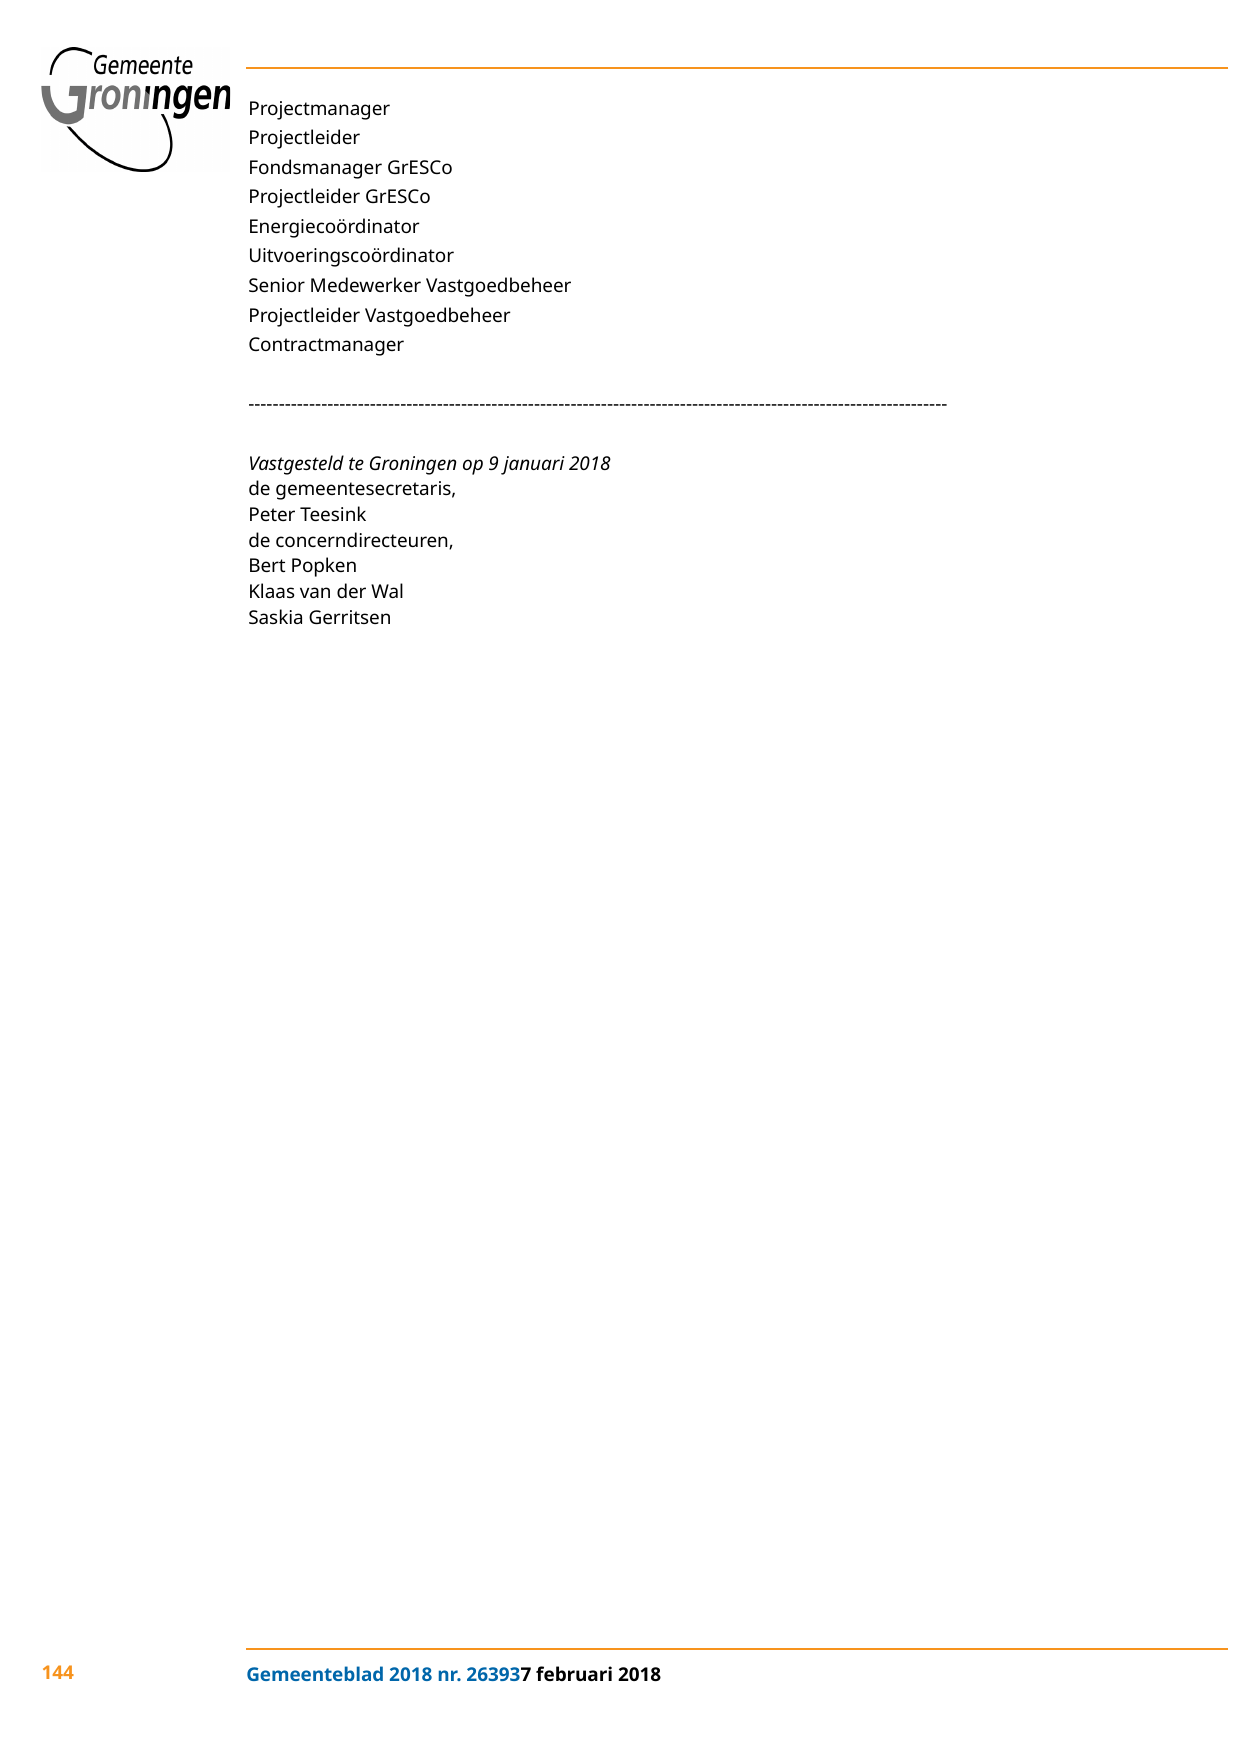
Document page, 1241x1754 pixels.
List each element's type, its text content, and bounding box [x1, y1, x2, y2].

text Projectmanager [248, 95, 1152, 121]
text Peter Teesink [248, 501, 1152, 527]
text Contractmanager [248, 331, 1152, 357]
text Uitvoeringscoördinator [248, 243, 1152, 268]
text Saskia Gerritsen [248, 604, 1152, 630]
text Bert Popken [248, 553, 1152, 578]
picture [41, 47, 231, 172]
text de concerndirecteuren, [248, 527, 1152, 553]
text Projectleider Vastgoedbeheer [248, 302, 1152, 328]
text ------------------------------------------------------------------------------------------------------------------- [248, 391, 1152, 416]
text Vastgesteld te Groningen op 9 januari 2018 [248, 450, 1152, 476]
text Senior Medewerker Vastgoedbeheer [248, 272, 1152, 298]
text Projectleider [248, 124, 1152, 150]
text Fondsmanager GrESCo [248, 154, 1152, 180]
text Projectleider GrESCo [248, 183, 1152, 209]
text Klaas van der Wal [248, 578, 1152, 604]
text de gemeentesecretaris, [248, 476, 1152, 501]
text Energiecoördinator [248, 213, 1152, 239]
